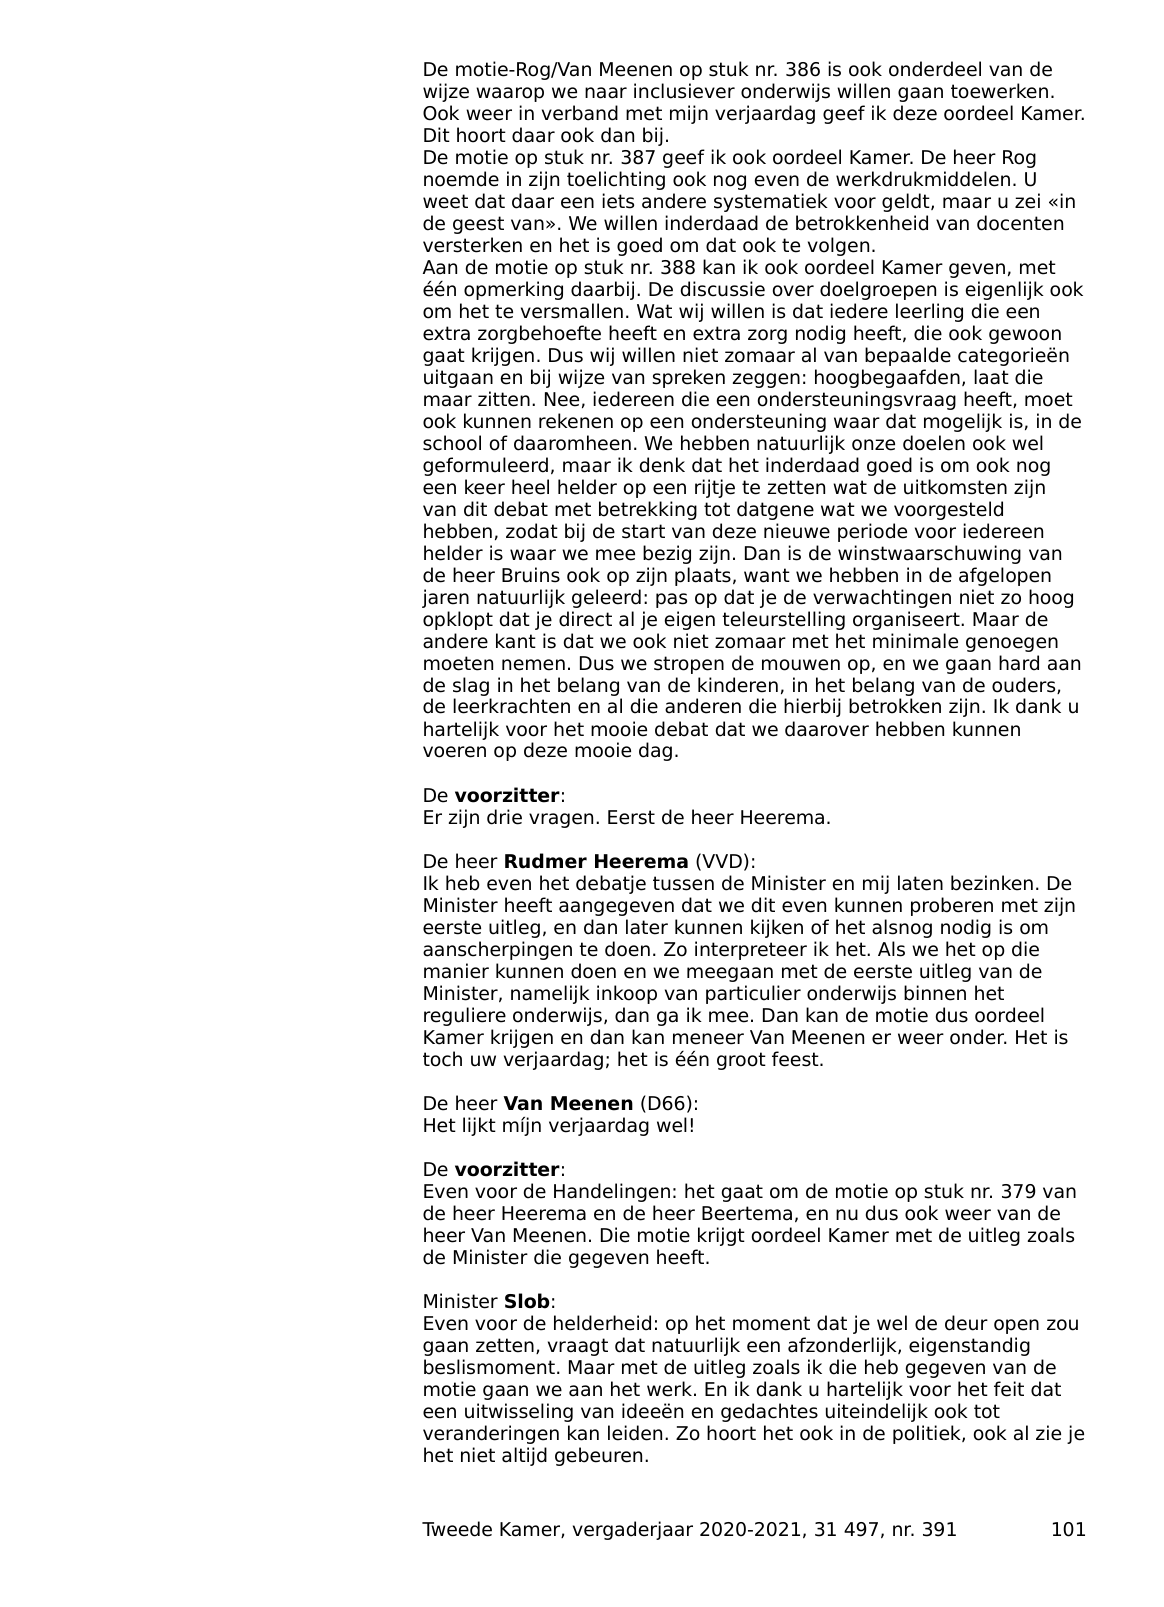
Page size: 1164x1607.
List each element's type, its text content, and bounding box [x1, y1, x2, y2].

text Even voor de helderheid: op het moment dat je wel de deur open zou gaan zetten, vraagt dat natuurlijk een afzonderlijk, eigenstandig beslismoment. Maar met de uitleg zoals ik die heb gegeven van de motie gaan we aan het werk. En ik dank u hartelijk voor het feit dat een uitwisseling van ideeën en gedachtes uiteindelijk ook tot veranderingen kan leiden. Zo hoort het ook in de politiek, ook al zie je het niet altijd gebeuren. [422, 1313, 1087, 1467]
text De voorzitter: [422, 1159, 1087, 1181]
text Er zijn drie vragen. Eerst de heer Heerema. [422, 807, 1087, 828]
text De motie-Rog/Van Meenen op stuk nr. 386 is ook onderdeel van de wijze waarop we naar inclusiever onderwijs willen gaan toewerken. Ook weer in verband met mijn verjaardag geef ik deze oordeel Kamer. Dit hoort daar ook dan bij. [422, 59, 1087, 147]
text Even voor de Handelingen: het gaat om de motie op stuk nr. 379 van de heer Heerema en de heer Beertema, en nu dus ook weer van de heer Van Meenen. Die motie krijgt oordeel Kamer met de uitleg zoals de Minister die gegeven heeft. [422, 1181, 1087, 1269]
text De heer Van Meenen (D66): [422, 1093, 1087, 1115]
text Ik heb even het debatje tussen de Minister en mij laten bezinken. De Minister heeft aangegeven dat we dit even kunnen proberen met zijn eerste uitleg, en dan later kunnen kijken of het alsnog nodig is om aanscherpingen te doen. Zo interpreteer ik het. Als we het op die manier kunnen doen en we meegaan met de eerste uitleg van de Minister, namelijk inkoop van particulier onderwijs binnen het reguliere onderwijs, dan ga ik mee. Dan kan de motie dus oordeel Kamer krijgen en dan kan meneer Van Meenen er weer onder. Het is toch uw verjaardag; het is één groot feest. [422, 873, 1087, 1071]
text Minister Slob: [422, 1291, 1087, 1313]
text De heer Rudmer Heerema (VVD): [422, 851, 1087, 873]
text De voorzitter: [422, 784, 1087, 807]
text Aan de motie op stuk nr. 388 kan ik ook oordeel Kamer geven, met één opmerking daarbij. De discussie over doelgroepen is eigenlijk ook om het te versmallen. Wat wij willen is dat iedere leerling die een extra zorgbehoefte heeft en extra zorg nodig heeft, die ook gewoon gaat krijgen. Dus wij willen niet zomaar al van bepaalde categorieën uitgaan en bij wijze van spreken zeggen: hoogbegaafden, laat die maar zitten. Nee, iedereen die een ondersteuningsvraag heeft, moet ook kunnen rekenen op een ondersteuning waar dat mogelijk is, in de school of daaromheen. We hebben natuurlijk onze doelen ook wel geformuleerd, maar ik denk dat het inderdaad goed is om ook nog een keer heel helder op een rijtje te zetten wat de uitkomsten zijn van dit debat met betrekking tot datgene wat we voorgesteld hebben, zodat bij de start van deze nieuwe periode voor iedereen helder is waar we mee bezig zijn. Dan is de winstwaarschuwing van de heer Bruins ook op zijn plaats, want we hebben in de afgelopen jaren natuurlijk geleerd: pas op dat je de verwachtingen niet zo hoog opklopt dat je direct al je eigen teleurstelling organiseert. Maar de andere kant is dat we ook niet zomaar met het minimale genoegen moeten nemen. Dus we stropen de mouwen op, en we gaan hard aan de slag in het belang van de kinderen, in het belang van de ouders, de leerkrachten en al die anderen die hierbij betrokken zijn. Ik dank u hartelijk voor het mooie debat dat we daarover hebben kunnen voeren op deze mooie dag. [422, 257, 1087, 762]
text Het lijkt míjn verjaardag wel! [422, 1115, 1087, 1137]
text De motie op stuk nr. 387 geef ik ook oordeel Kamer. De heer Rog noemde in zijn toelichting ook nog even de werkdrukmiddelen. U weet dat daar een iets andere systematiek voor geldt, maar u zei «in de geest van». We willen inderdaad de betrokkenheid van docenten versterken en het is goed om dat ook te volgen. [422, 147, 1087, 257]
